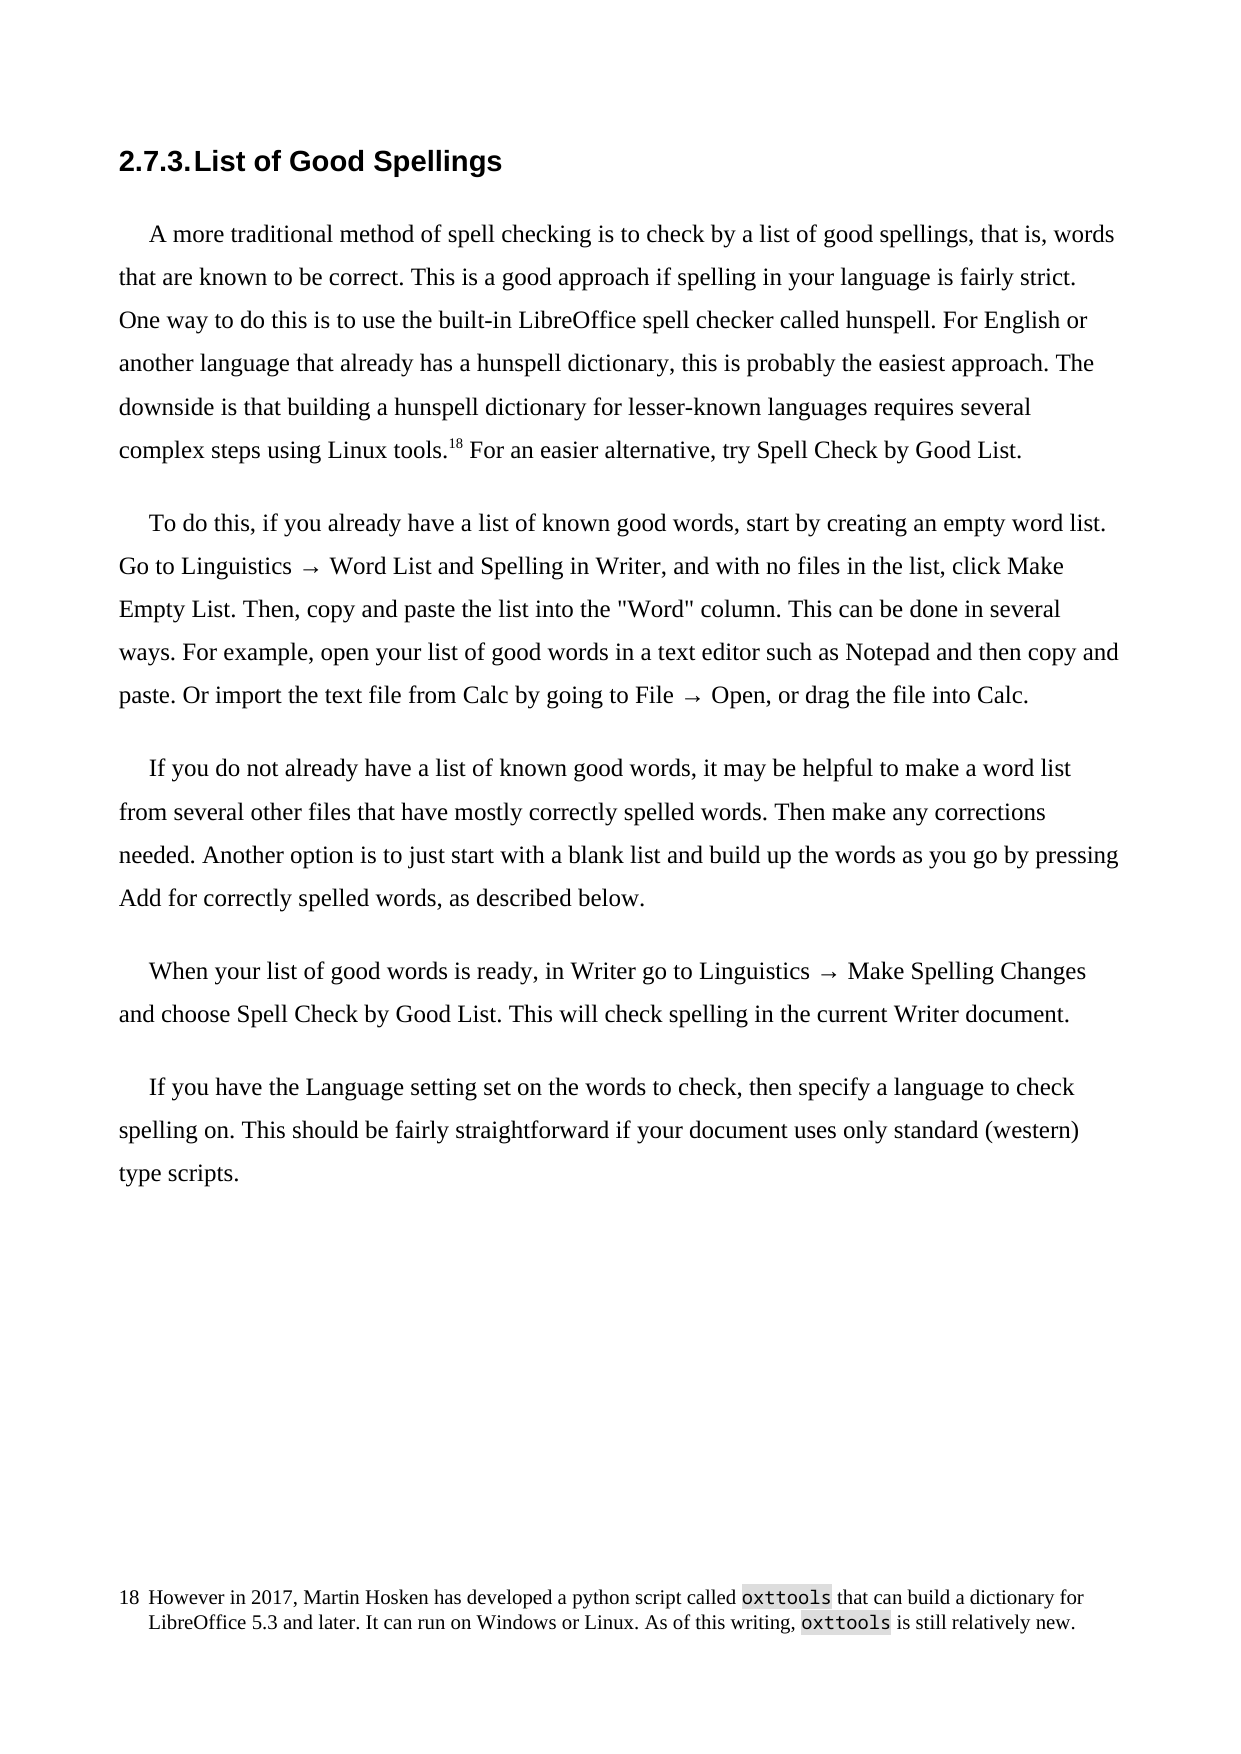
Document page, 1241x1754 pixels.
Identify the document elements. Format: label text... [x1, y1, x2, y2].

text If you do not already have a list of known good words, it may be helpful to make a word list from several other files that have mostly correctly spelled words. Then make any corrections needed. Another option is to just start with a blank list and build up the words as you go by pressing Add for correctly spelled words, as described below. [118, 753, 1122, 912]
text However in 2017, Martin Hosken has developed a python script called oxttools that can build a dictionary for LibreOffice 5.3 and later. It can run on Windows or Linux. As of this writing, oxttools is still relatively new. [118, 1584, 1122, 1635]
text To do this, if you already have a list of known good words, start by creating an empty word list. Go to Linguistics → Word List and Spelling in Writer, and with no files in the list, click Make Empty List. Then, copy and paste the list into the "Word" column. This can be done in several ways. For example, open your list of good words in a text editor such as Notepad and then copy and paste. Or import the text file from Calc by going to File → Open, or drag the file into Calc. [118, 508, 1122, 709]
text A more traditional method of spell checking is to check by a list of good spellings, that is, words that are known to be correct. This is a good approach if spelling in your language is fairly strict. One way to do this is to use the built-in LibreOffice spell checker called hunspell. For English or another language that already has a hunspell dictionary, this is probably the easiest approach. The downside is that building a hunspell dictionary for lesser-known languages requires several complex steps using Linux tools. For an easier alternative, try Spell Check by Good List. [118, 219, 1122, 463]
text If you have the Language setting set on the words to check, then specify a language to check spelling on. This should be fairly straightforward if your document uses only standard (western) type scripts. [118, 1072, 1122, 1187]
subtitle List of Good Spellings [118, 143, 1122, 177]
text When your list of good words is ready, in Writer go to Linguistics → Make Spelling Changes and choose Spell Check by Good List. This will check spelling in the current Writer document. [118, 956, 1122, 1028]
